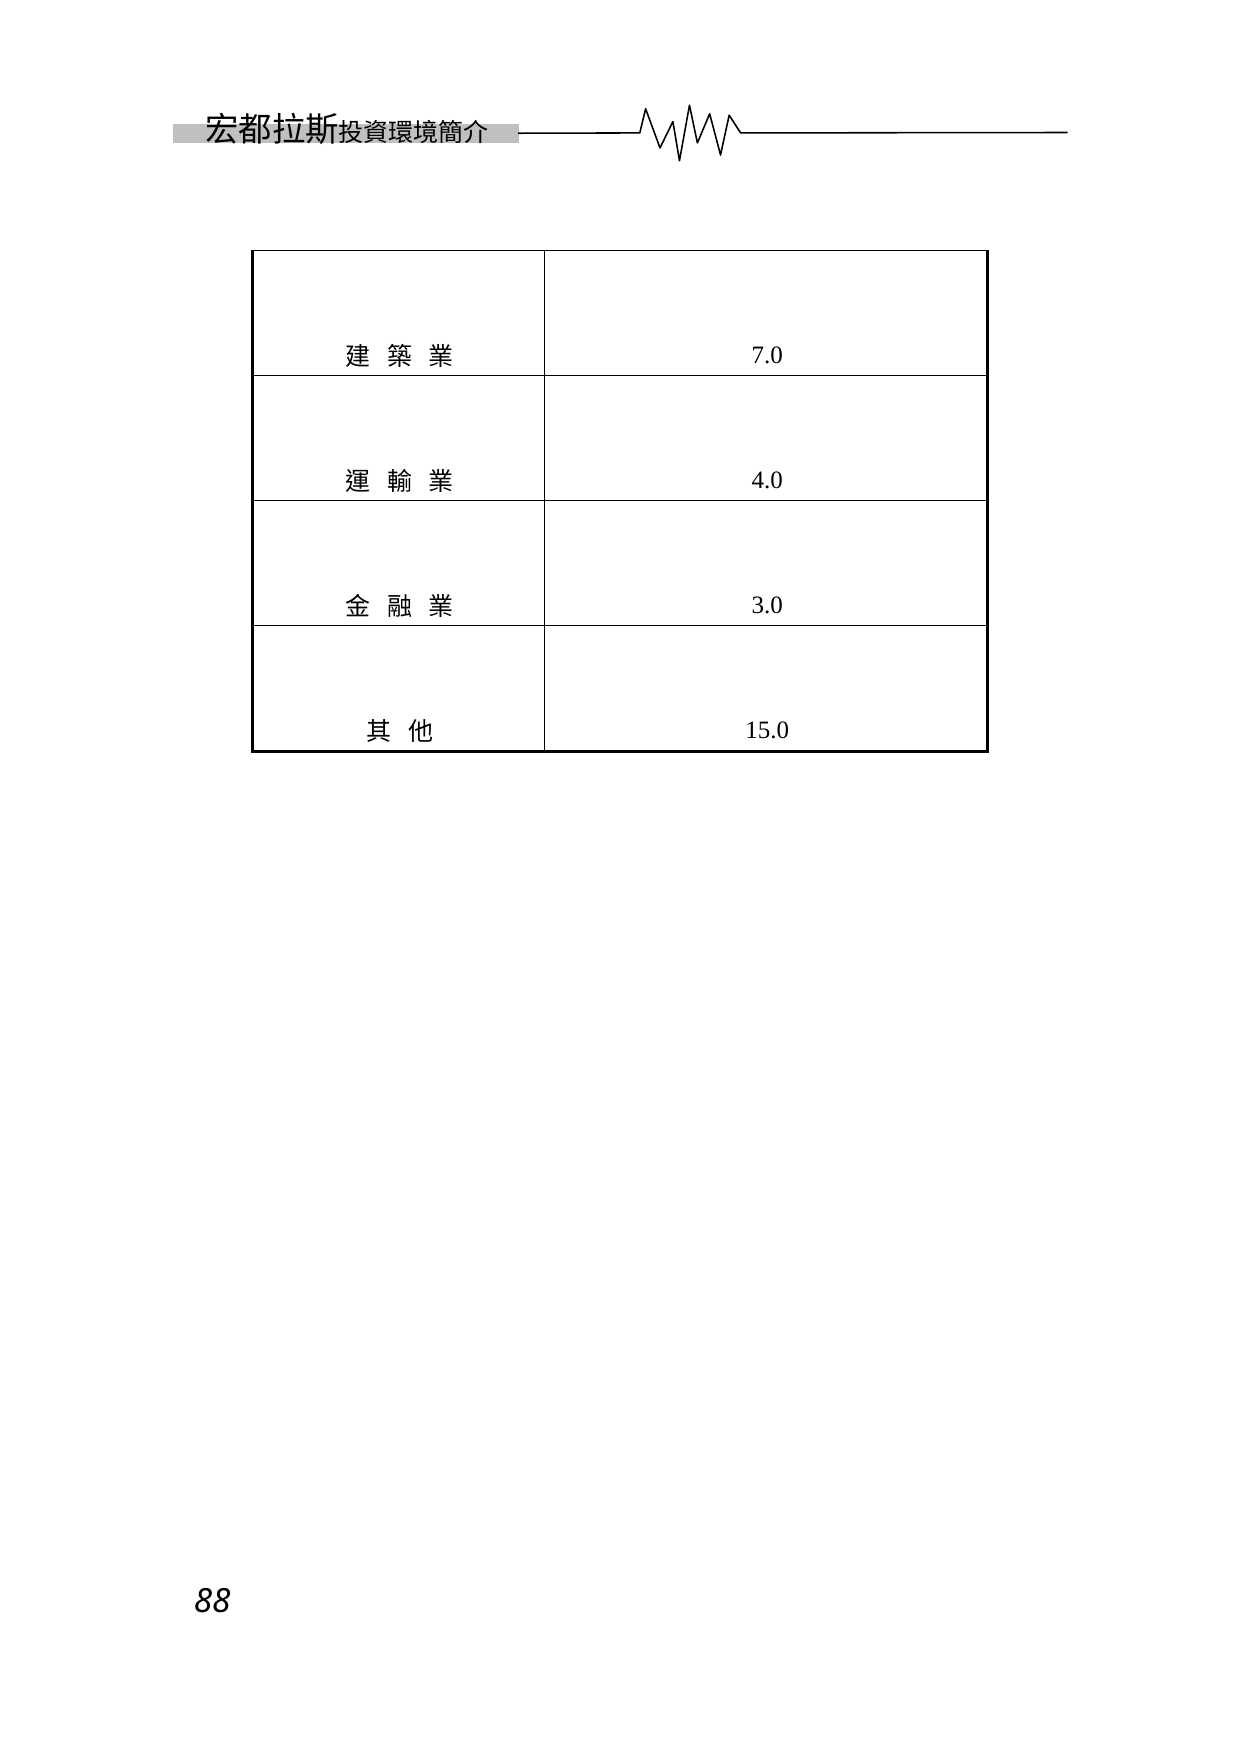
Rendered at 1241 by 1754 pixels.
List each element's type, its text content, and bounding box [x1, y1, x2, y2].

table_cell 運輸業 [254, 376, 544, 500]
table_cell 金融業 [254, 501, 544, 625]
table_cell 4.0 [545, 376, 986, 500]
table_cell 15.0 [545, 626, 986, 750]
table_cell 其他 [254, 626, 544, 750]
table_cell 建築業 [254, 251, 544, 375]
table_cell 7.0 [545, 251, 986, 375]
table_cell 3.0 [545, 501, 986, 625]
